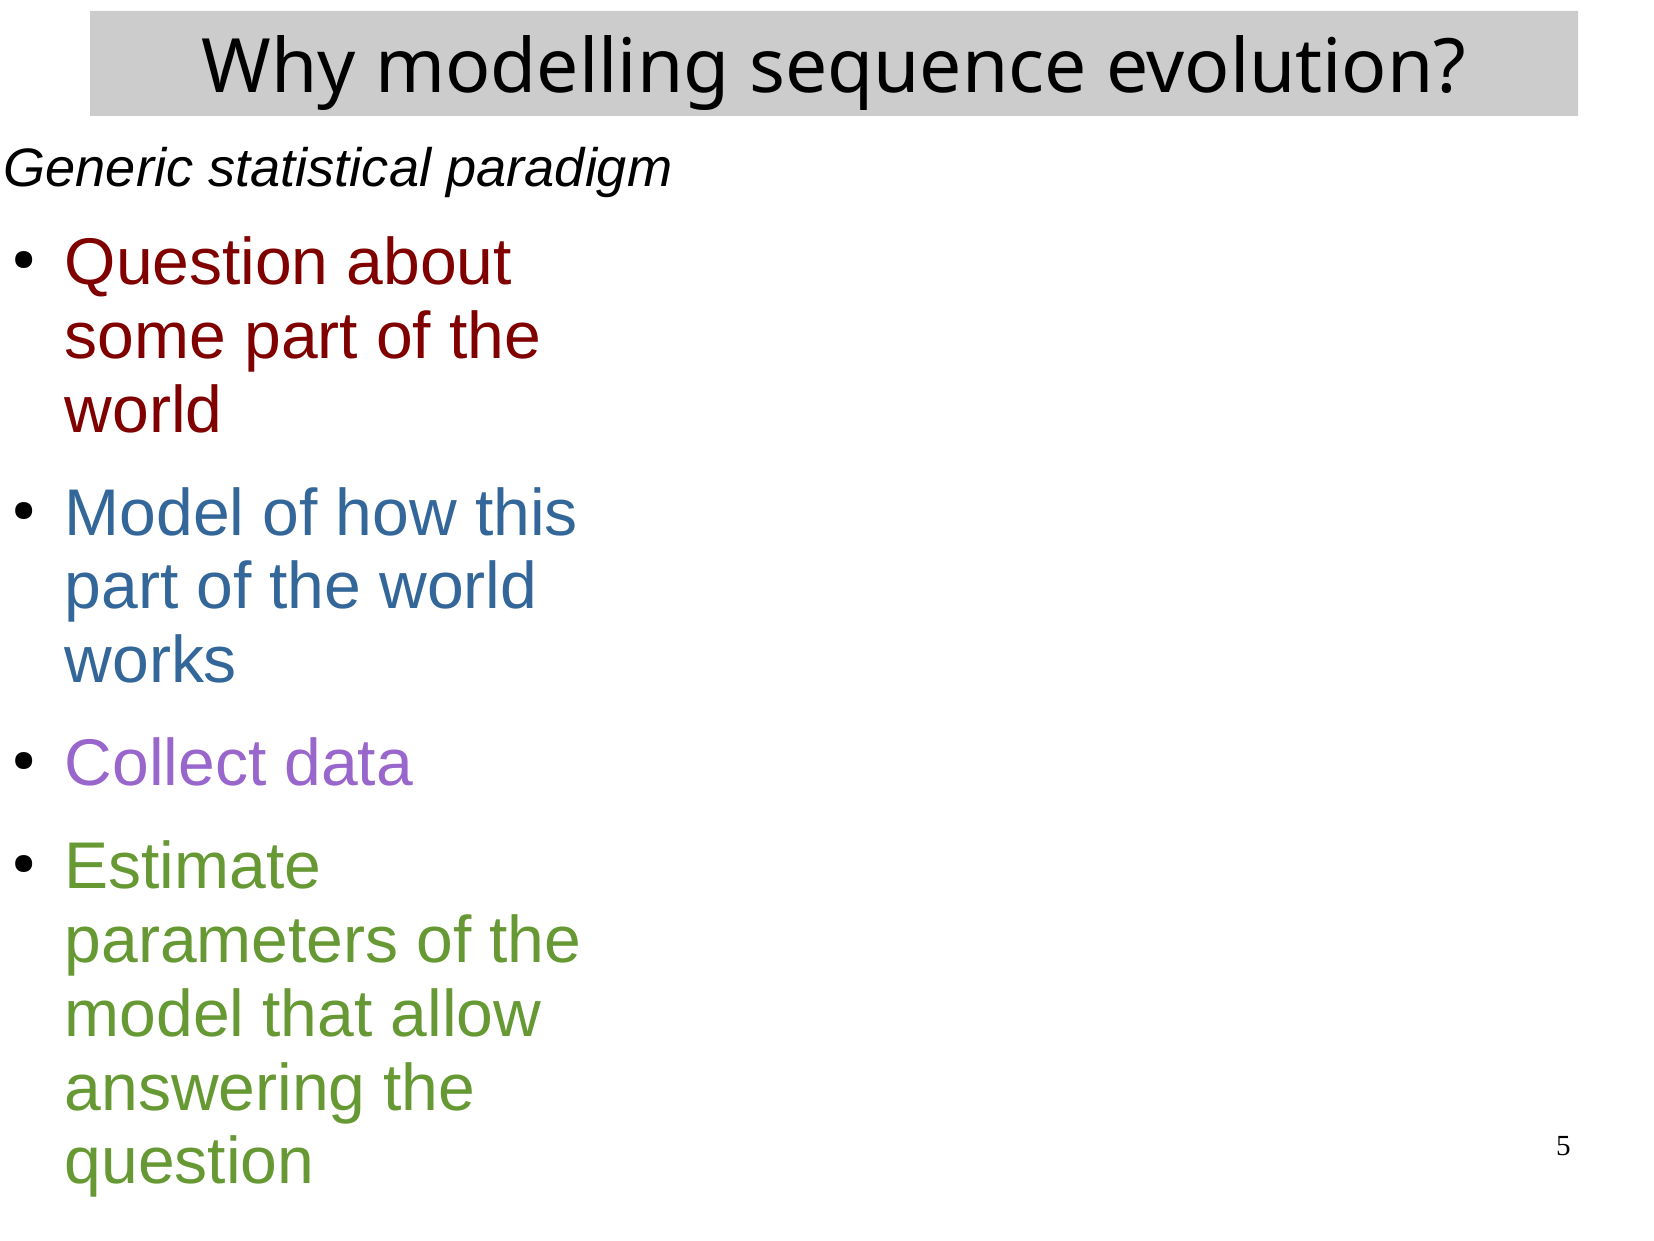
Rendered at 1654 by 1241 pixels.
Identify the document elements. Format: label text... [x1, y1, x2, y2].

list Question about some part of the world Model of how this part of the world works Collect data Estimate parameters of the model that allow answering the question [0, 266, 640, 1201]
text_box Generic statistical paradigm [0, 129, 694, 266]
title Why modelling sequence evolution? [90, 10, 1579, 116]
